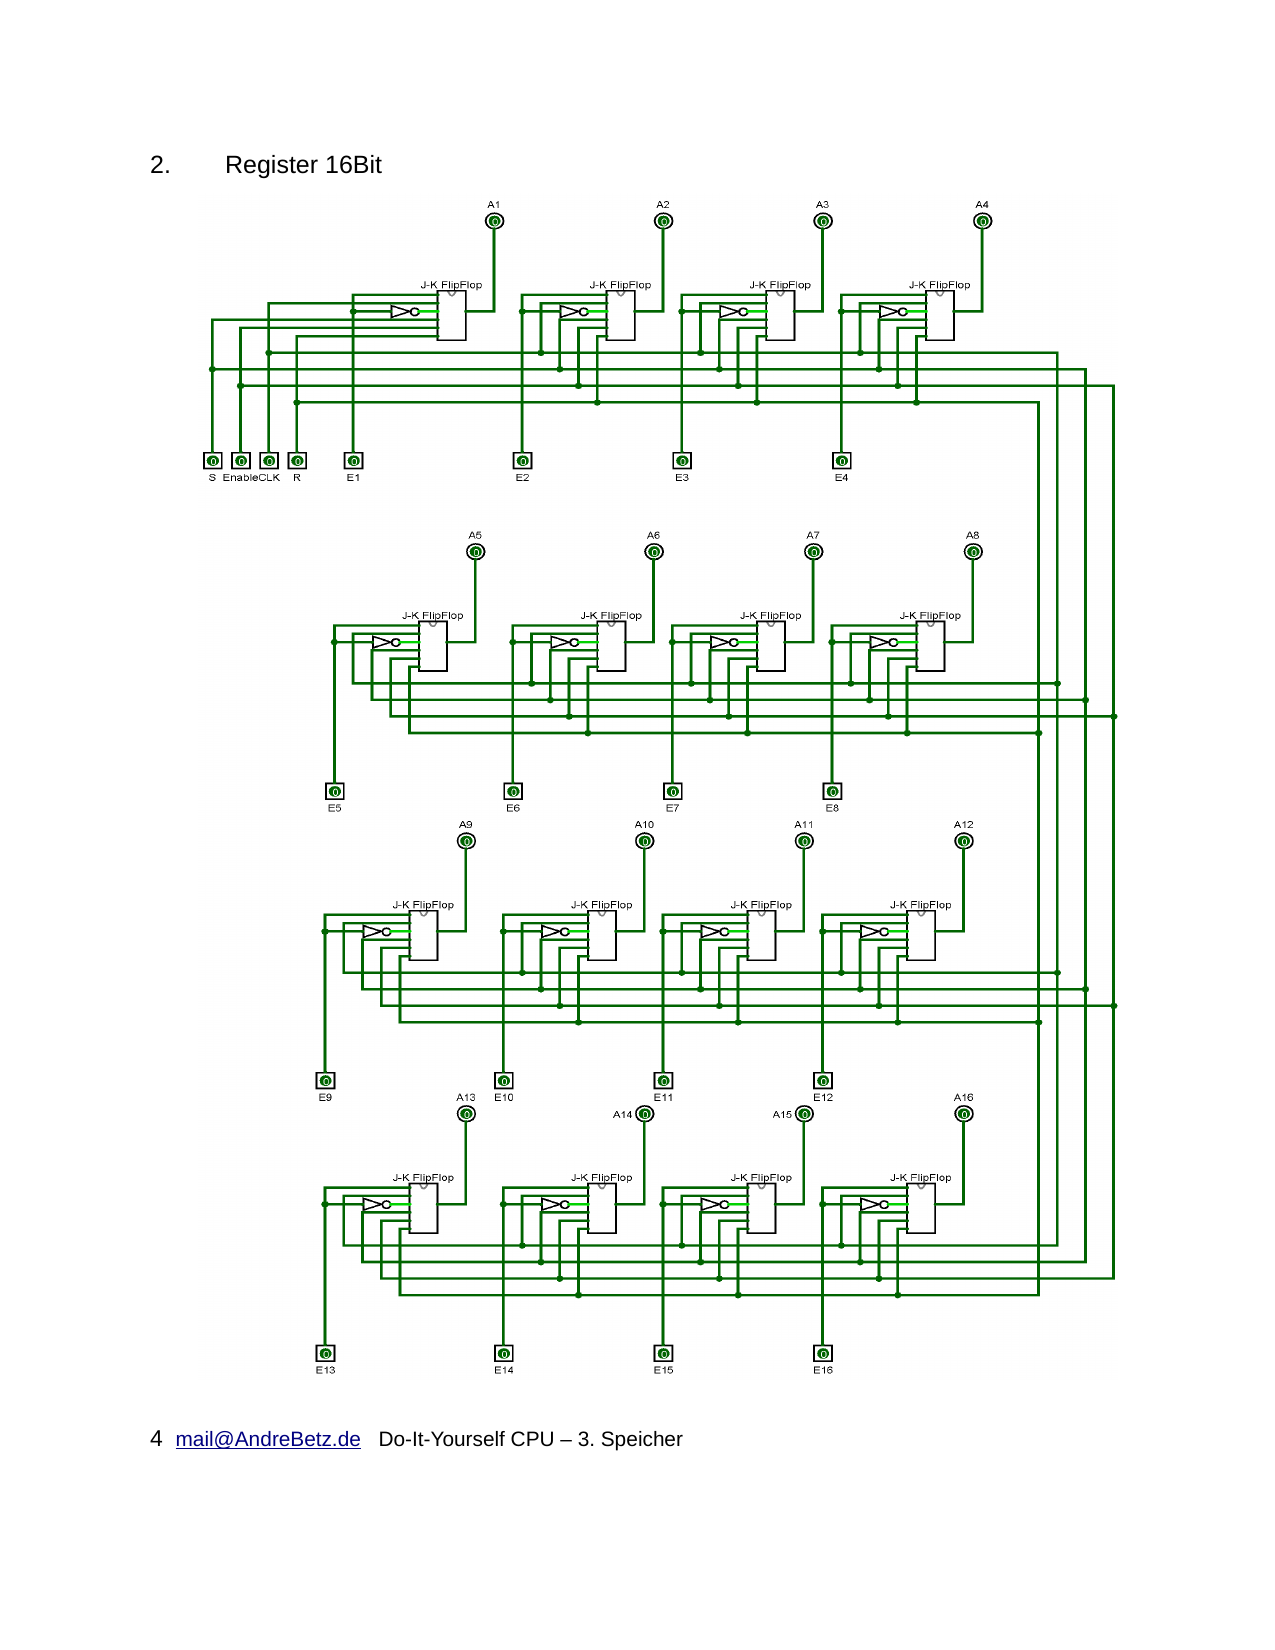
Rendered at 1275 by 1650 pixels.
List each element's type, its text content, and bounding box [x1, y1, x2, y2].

text 2. Register 16Bit [150, 150, 1125, 179]
picture [198, 193, 1119, 1380]
